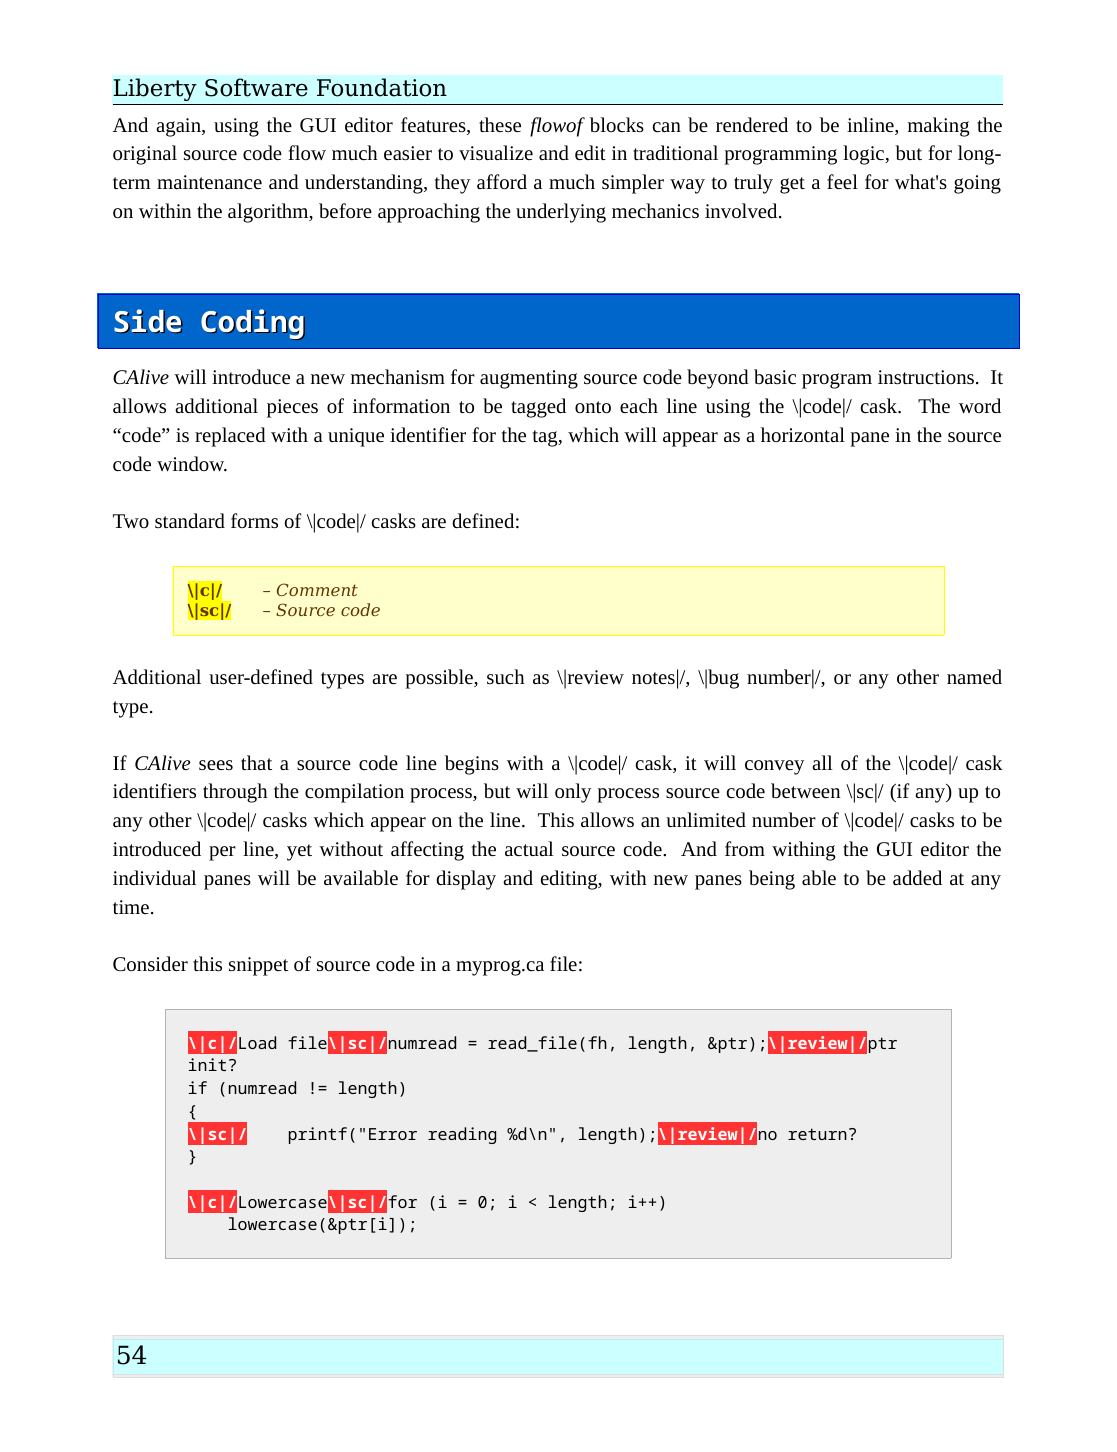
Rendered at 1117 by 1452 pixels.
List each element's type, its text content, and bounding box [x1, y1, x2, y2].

text CAlive will introduce a new mechanism for augmenting source code beyond basic program instructions. It allows additional pieces of information to be tagged onto each line using the \|code|/ cask. The word “code” is replaced with a unique identifier for the tag, which will appear as a horizontal pane in the source code window. [112, 365, 1003, 476]
subtitle Side Coding [99, 295, 1019, 348]
text If CAlive sees that a source code line begins with a \|code|/ cask, it will convey all of the \|code|/ cask identifiers through the compilation process, but will only process source code between \|sc|/ (if any) up to any other \|code|/ casks which appear on the line. This allows an unlimited number of \|code|/ casks to be introduced per line, yet without affecting the actual source code. And from withing the GUI editor the individual panes will be available for display and editing, with new panes being able to be added at any time. [112, 751, 1003, 919]
text \|c|/ – Comment \|sc|/ – Source code [174, 567, 944, 635]
text Additional user-defined types are possible, such as \|review notes|/, \|bug number|/, or any other named type. [112, 665, 1003, 718]
text \|c|/Load file\|sc|/numread = read_file(fh, length, &ptr);\|review|/ptr init? if (numread != length) { \|sc|/ printf("Error reading %d\n", length);\|review|/no return? } \|c|/Lowercase\|sc|/for (i = 0; i < length; i++) lowercase(&ptr[i]); [166, 1010, 951, 1258]
text And again, using the GUI editor features, these flowof blocks can be rendered to be inline, making the original source code flow much easier to visualize and edit in traditional programming logic, but for long-term maintenance and understanding, they afford a much simpler way to truly get a feel for what's going on within the algorithm, before approaching the underlying mechanics involved. [112, 112, 1003, 223]
text Two standard forms of \|code|/ casks are defined: [112, 509, 1003, 533]
text Consider this snippet of source code in a myprog.ca file: [112, 952, 1003, 976]
